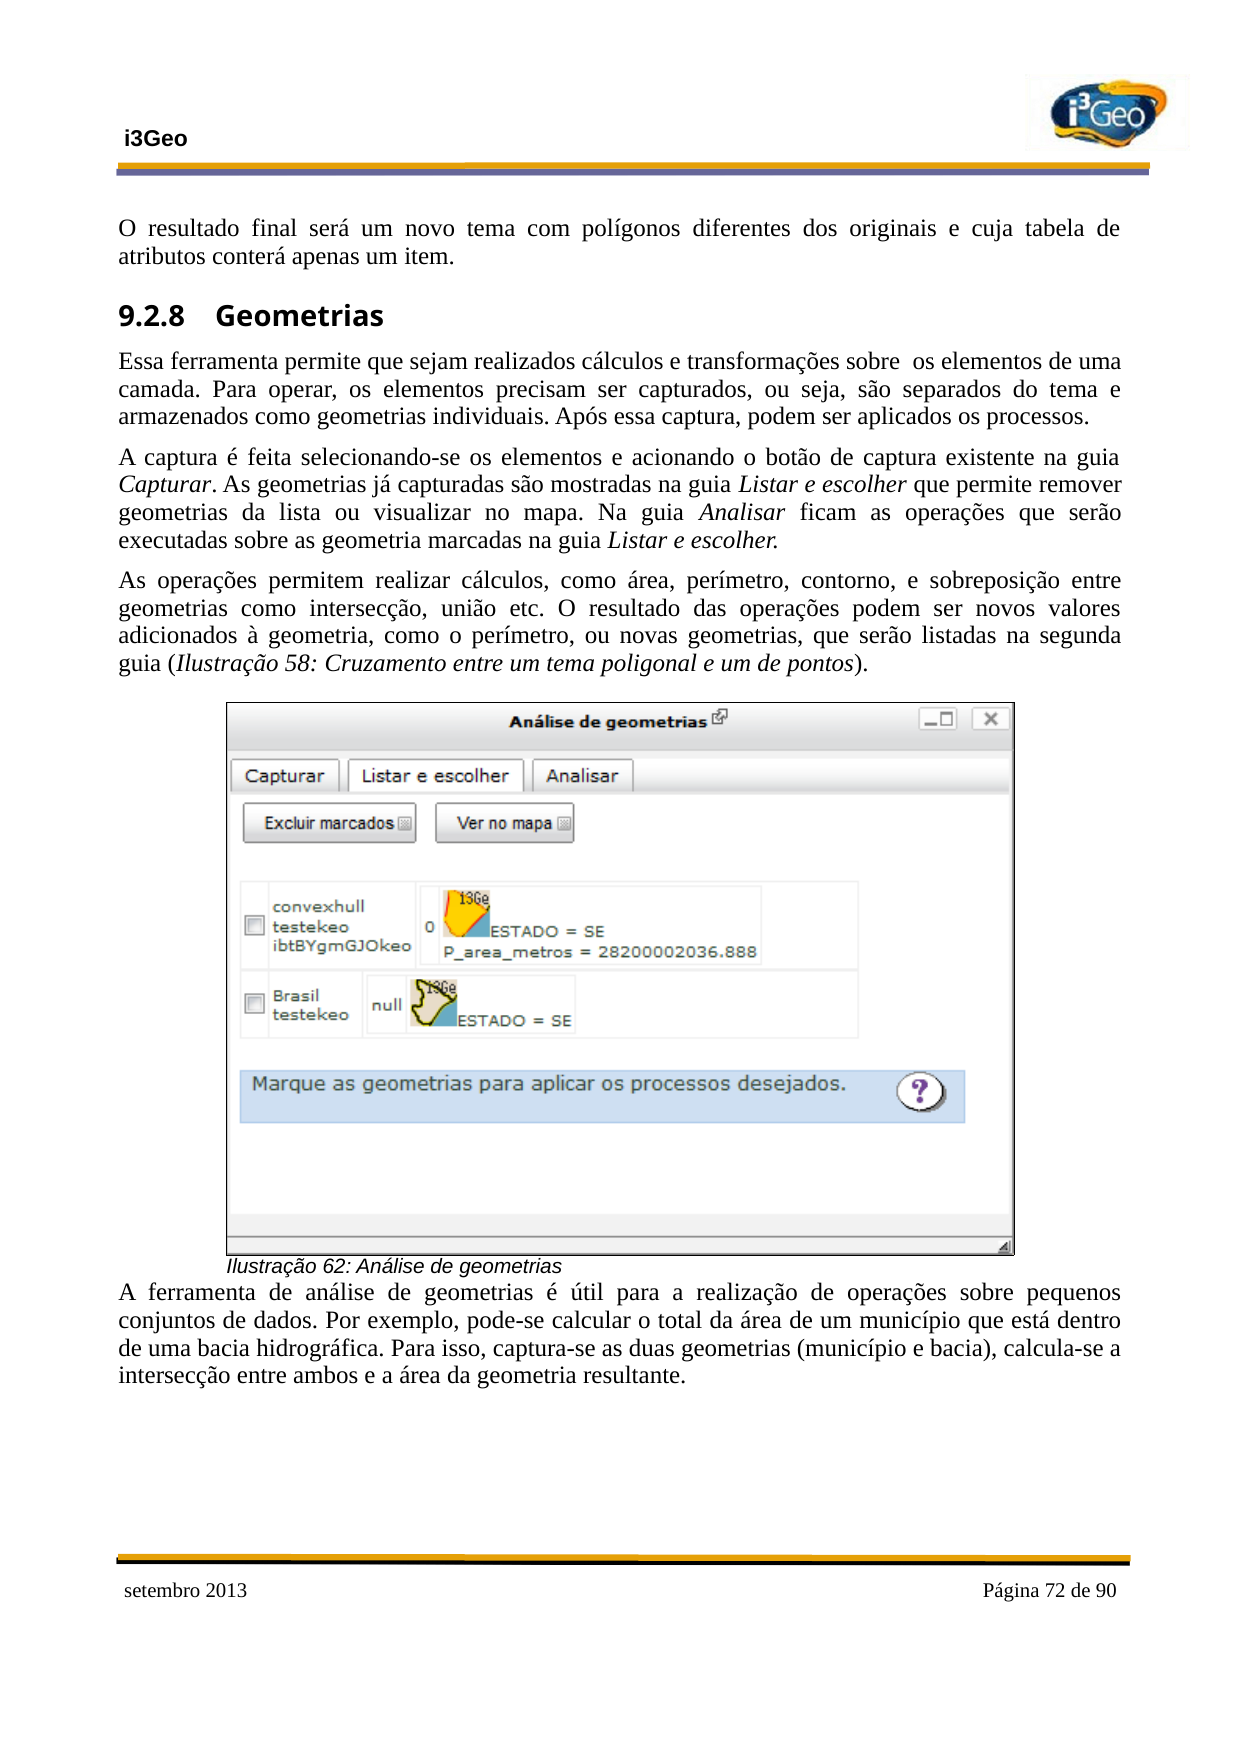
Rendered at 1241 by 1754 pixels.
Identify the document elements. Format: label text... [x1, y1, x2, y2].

text As operações permitem realizar cálculos, como área, perímetro, contorno, e sobreposição entre geometrias como intersecção, união etc. O resultado das operações podem ser novos valores adicionados à geometria, como o perímetro, ou novas geometrias, que serão listadas na segunda guia (Ilustração 58: Cruzamento entre um tema poligonal e um de pontos). [118, 566, 1122, 677]
text O resultado final será um novo tema com polígonos diferentes dos originais e cuja tabela de atributos conterá apenas um item. [118, 214, 1122, 270]
picture [1025, 74, 1191, 151]
text A ferramenta de análise de geometrias é útil para a realização de operações sobre pequenos conjuntos de dados. Por exemplo, pode-se calcular o total da área de um município que está dentro de uma bacia hidrográfica. Para isso, captura-se as duas geometrias (município e bacia), calcula-se a intersecção entre ambos e a área da geometria resultante. [118, 689, 1122, 1389]
subtitle Geometrias [118, 295, 1122, 334]
text Essa ferramenta permite que sejam realizados cálculos e transformações sobre os elementos de uma camada. Para operar, os elementos precisam ser capturados, ou seja, são separados do tema e armazenados como geometrias individuais. Após essa captura, podem ser aplicados os processos. [118, 347, 1122, 430]
text A captura é feita selecionando-se os elementos e acionando o botão de captura existente na guia Capturar. As geometrias já capturadas são mostradas na guia Listar e escolher que permite remover geometrias da lista ou visualizar no mapa. Na guia Analisar ficam as operações que serão executadas sobre as geometria marcadas na guia Listar e escolher. [118, 443, 1122, 553]
picture [227, 703, 1014, 1255]
text Ilustração 62: Análise de geometrias [226, 1256, 1014, 1278]
